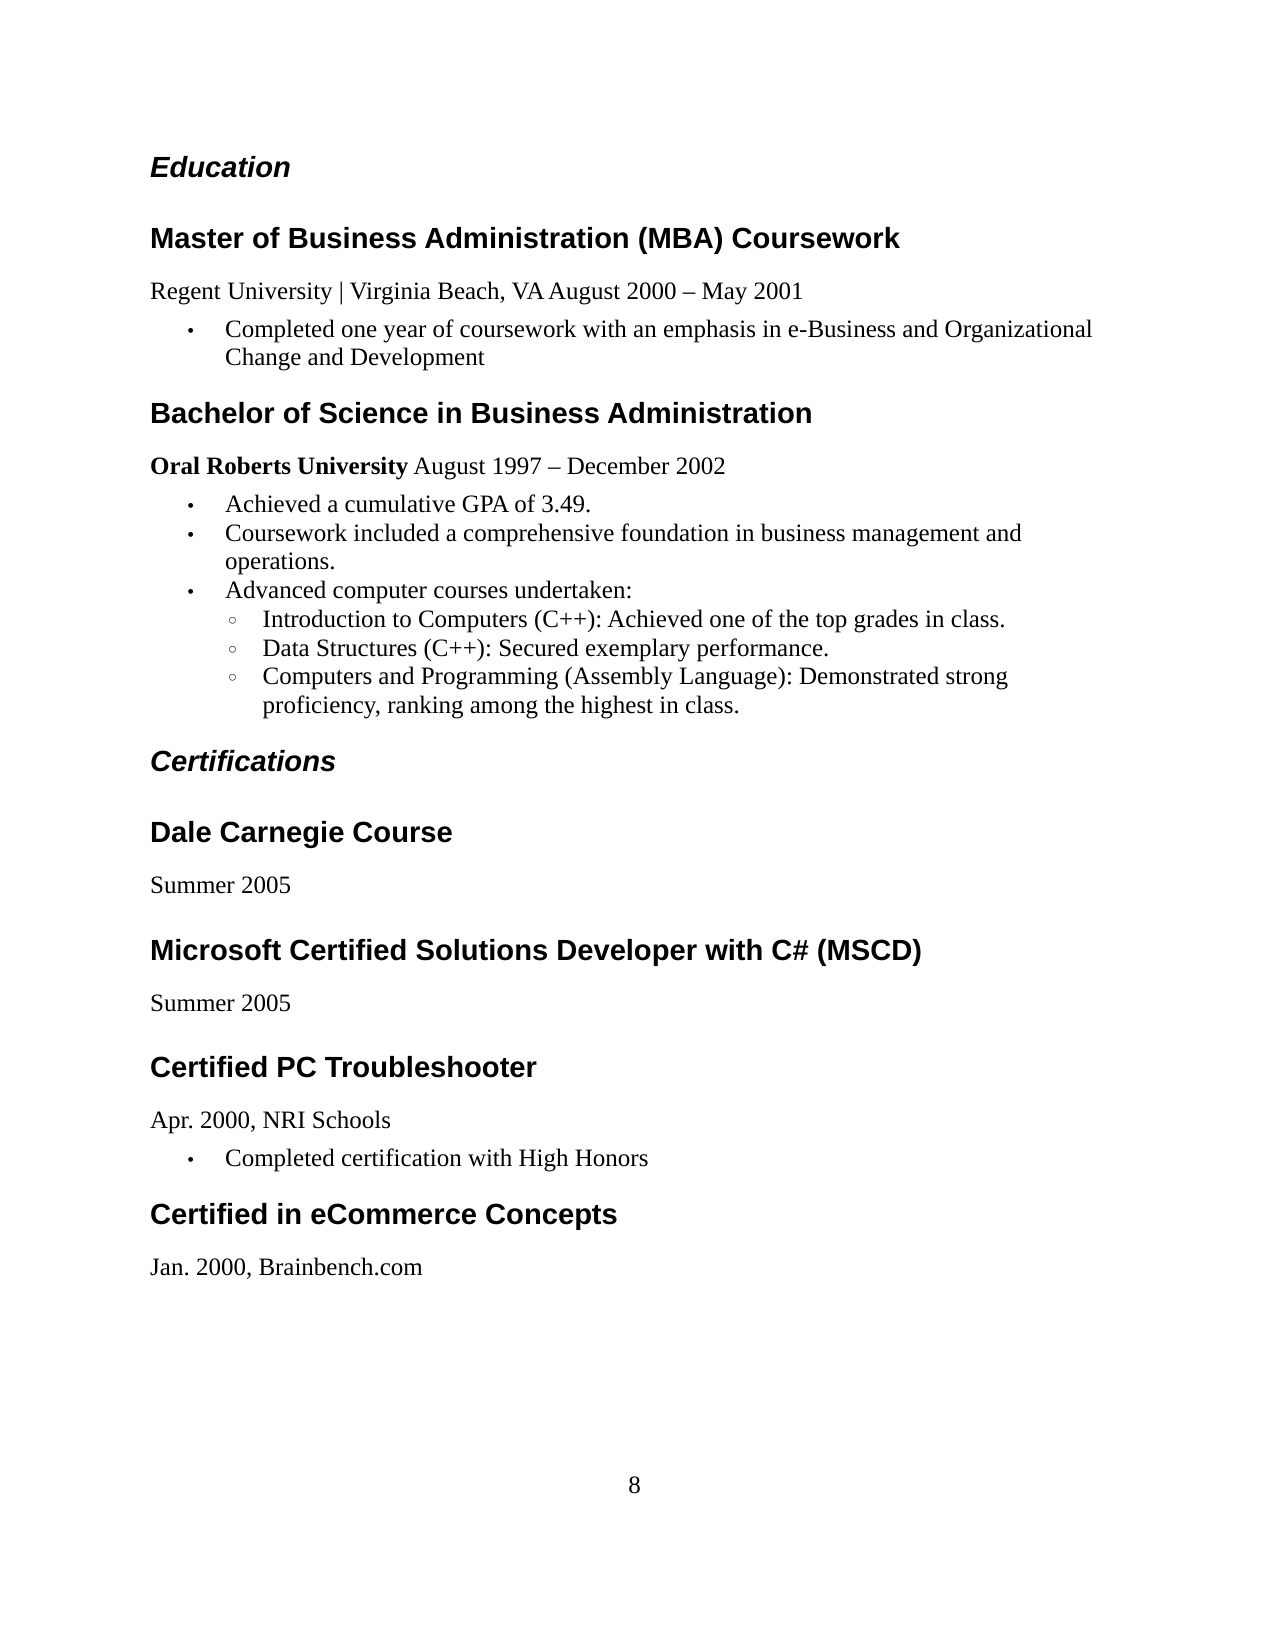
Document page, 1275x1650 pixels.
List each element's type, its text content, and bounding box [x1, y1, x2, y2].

list Introduction to Computers (C++): Achieved one of the top grades in class. [225, 604, 1125, 633]
text Summer 2005 [150, 870, 1125, 899]
text Jan. 2000, Brainbench.com [150, 1252, 1125, 1281]
list Data Structures (C++): Secured exemplary performance. [225, 633, 1125, 661]
list Advanced computer courses undertaken: [187, 575, 1125, 604]
subtitle Bachelor of Science in Business Administration [150, 396, 1125, 430]
list Coursework included a comprehensive foundation in business management and operations. [187, 518, 1125, 575]
list Achieved a cumulative GPA of 3.49. [187, 489, 1125, 518]
text Apr. 2000, NRI Schools [150, 1105, 1125, 1134]
subtitle Microsoft Certified Solutions Developer with C# (MSCD) [150, 933, 1125, 966]
text Summer 2005 [150, 988, 1125, 1016]
list Completed certification with High Honors [187, 1143, 1125, 1172]
subtitle Dale Carnegie Course [150, 815, 1125, 848]
subtitle Certifications [150, 744, 1125, 777]
subtitle Master of Business Administration (MBA) Coursework [150, 221, 1125, 254]
subtitle Certified PC Troubleshooter [150, 1050, 1125, 1084]
subtitle Certified in eCommerce Concepts [150, 1197, 1125, 1230]
text Oral Roberts University August 1997 – December 2002 [150, 451, 1125, 480]
text Regent University | Virginia Beach, VA August 2000 – May 2001 [150, 276, 1125, 305]
list Computers and Programming (Assembly Language): Demonstrated strong proficiency, ranking among the highest in class. [225, 661, 1125, 719]
list Completed one year of coursework with an emphasis in e-Business and Organizational Change and Development [187, 314, 1125, 371]
subtitle Education [150, 150, 1125, 183]
